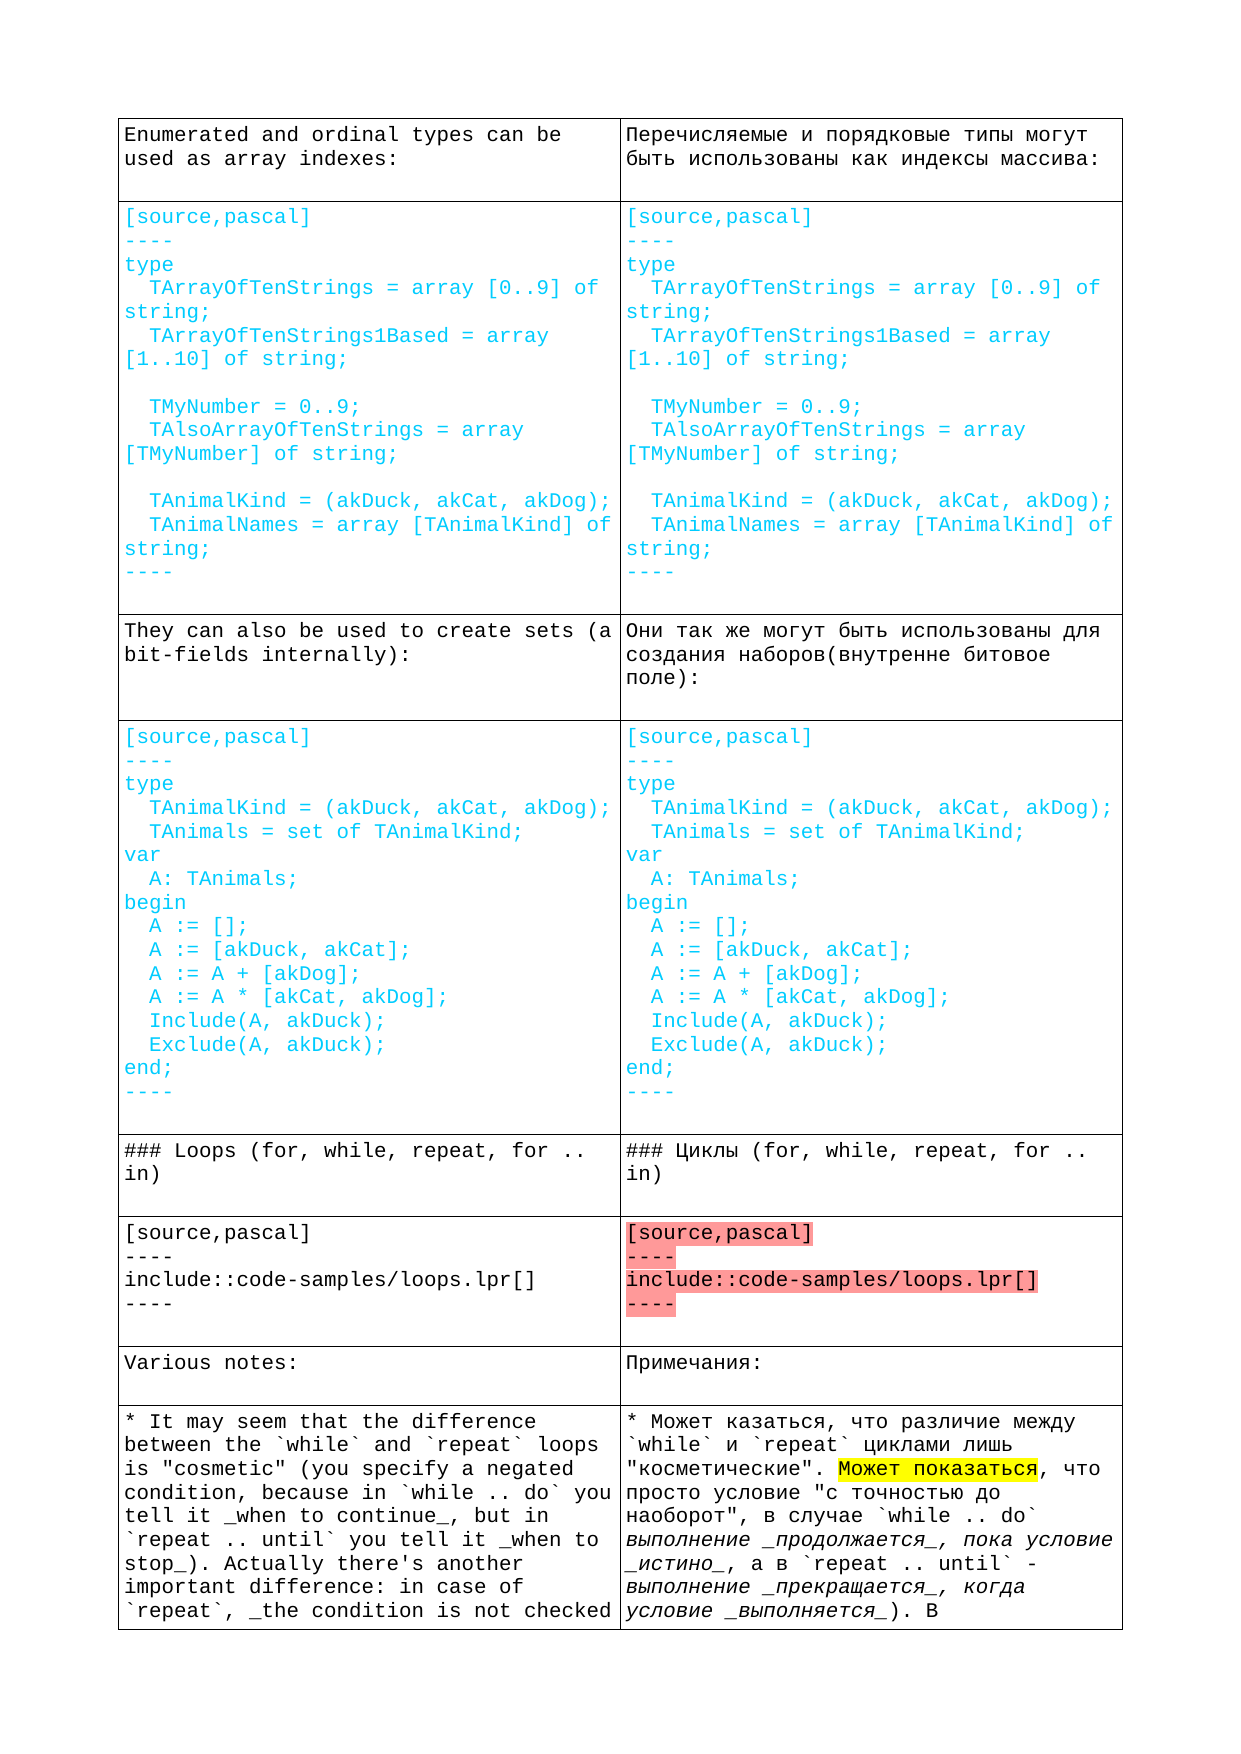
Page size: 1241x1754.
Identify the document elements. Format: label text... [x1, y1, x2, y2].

table_cell * Может казаться, что различие между `while` и `repeat` циклами лишь "косметические". Может показаться, что просто условие "с точностью до наоборот", в случае `while .. do` выполнение _продолжается_, пока условие _истино_, а в `repeat .. until` - выполнение _прекращается_, когда условие _выполняется_). В [621, 1406, 1122, 1629]
table_cell * It may seem that the difference between the `while` and `repeat` loops is "cosmetic" (you specify a negated condition, because in `while .. do` you tell it _when to continue_, but in `repeat .. until` you tell it _when to stop_). Actually there's another important difference: in case of `repeat`, _the condition is not checked [119, 1406, 620, 1629]
table_cell Примечания: [621, 1347, 1122, 1405]
table_cell [source,pascal] ---- include::code-samples/loops.lpr[] ---- [621, 1217, 1122, 1346]
table_cell [source,pascal] ---- type TAnimalKind = (akDuck, akCat, akDog); TAnimals = set of TAnimalKind; var A: TAnimals; begin A := []; A := [akDuck, akCat]; A := A + [akDog]; A := A * [akCat, akDog]; Include(A, akDuck); Exclude(A, akDuck); end; ---- [621, 721, 1122, 1134]
table_cell Enumerated and ordinal types can be used as array indexes: [119, 119, 620, 201]
table_cell Various notes: [119, 1347, 620, 1405]
table_cell Перечисляемые и порядковые типы могут быть использованы как индексы массива: [621, 119, 1122, 201]
table_cell [source,pascal] ---- include::code-samples/loops.lpr[] ---- [119, 1217, 620, 1346]
table_cell Они так же могут быть использованы для создания наборов(внутренне битовое поле): [621, 615, 1122, 720]
table_cell ### Loops (for, while, repeat, for .. in) [119, 1135, 620, 1216]
table_cell ### Циклы (for, while, repeat, for .. in) [621, 1135, 1122, 1216]
table_cell [source,pascal] ---- type TArrayOfTenStrings = array [0..9] of string; TArrayOfTenStrings1Based = array [1..10] of string; TMyNumber = 0..9; TAlsoArrayOfTenStrings = array [TMyNumber] of string; TAnimalKind = (akDuck, akCat, akDog); TAnimalNames = array [TAnimalKind] of string; ---- [119, 202, 620, 614]
table_cell They can also be used to create sets (a bit-fields internally): [119, 615, 620, 720]
table_cell [source,pascal] ---- type TArrayOfTenStrings = array [0..9] of string; TArrayOfTenStrings1Based = array [1..10] of string; TMyNumber = 0..9; TAlsoArrayOfTenStrings = array [TMyNumber] of string; TAnimalKind = (akDuck, akCat, akDog); TAnimalNames = array [TAnimalKind] of string; ---- [621, 202, 1122, 614]
table_cell [source,pascal] ---- type TAnimalKind = (akDuck, akCat, akDog); TAnimals = set of TAnimalKind; var A: TAnimals; begin A := []; A := [akDuck, akCat]; A := A + [akDog]; A := A * [akCat, akDog]; Include(A, akDuck); Exclude(A, akDuck); end; ---- [119, 721, 620, 1134]
